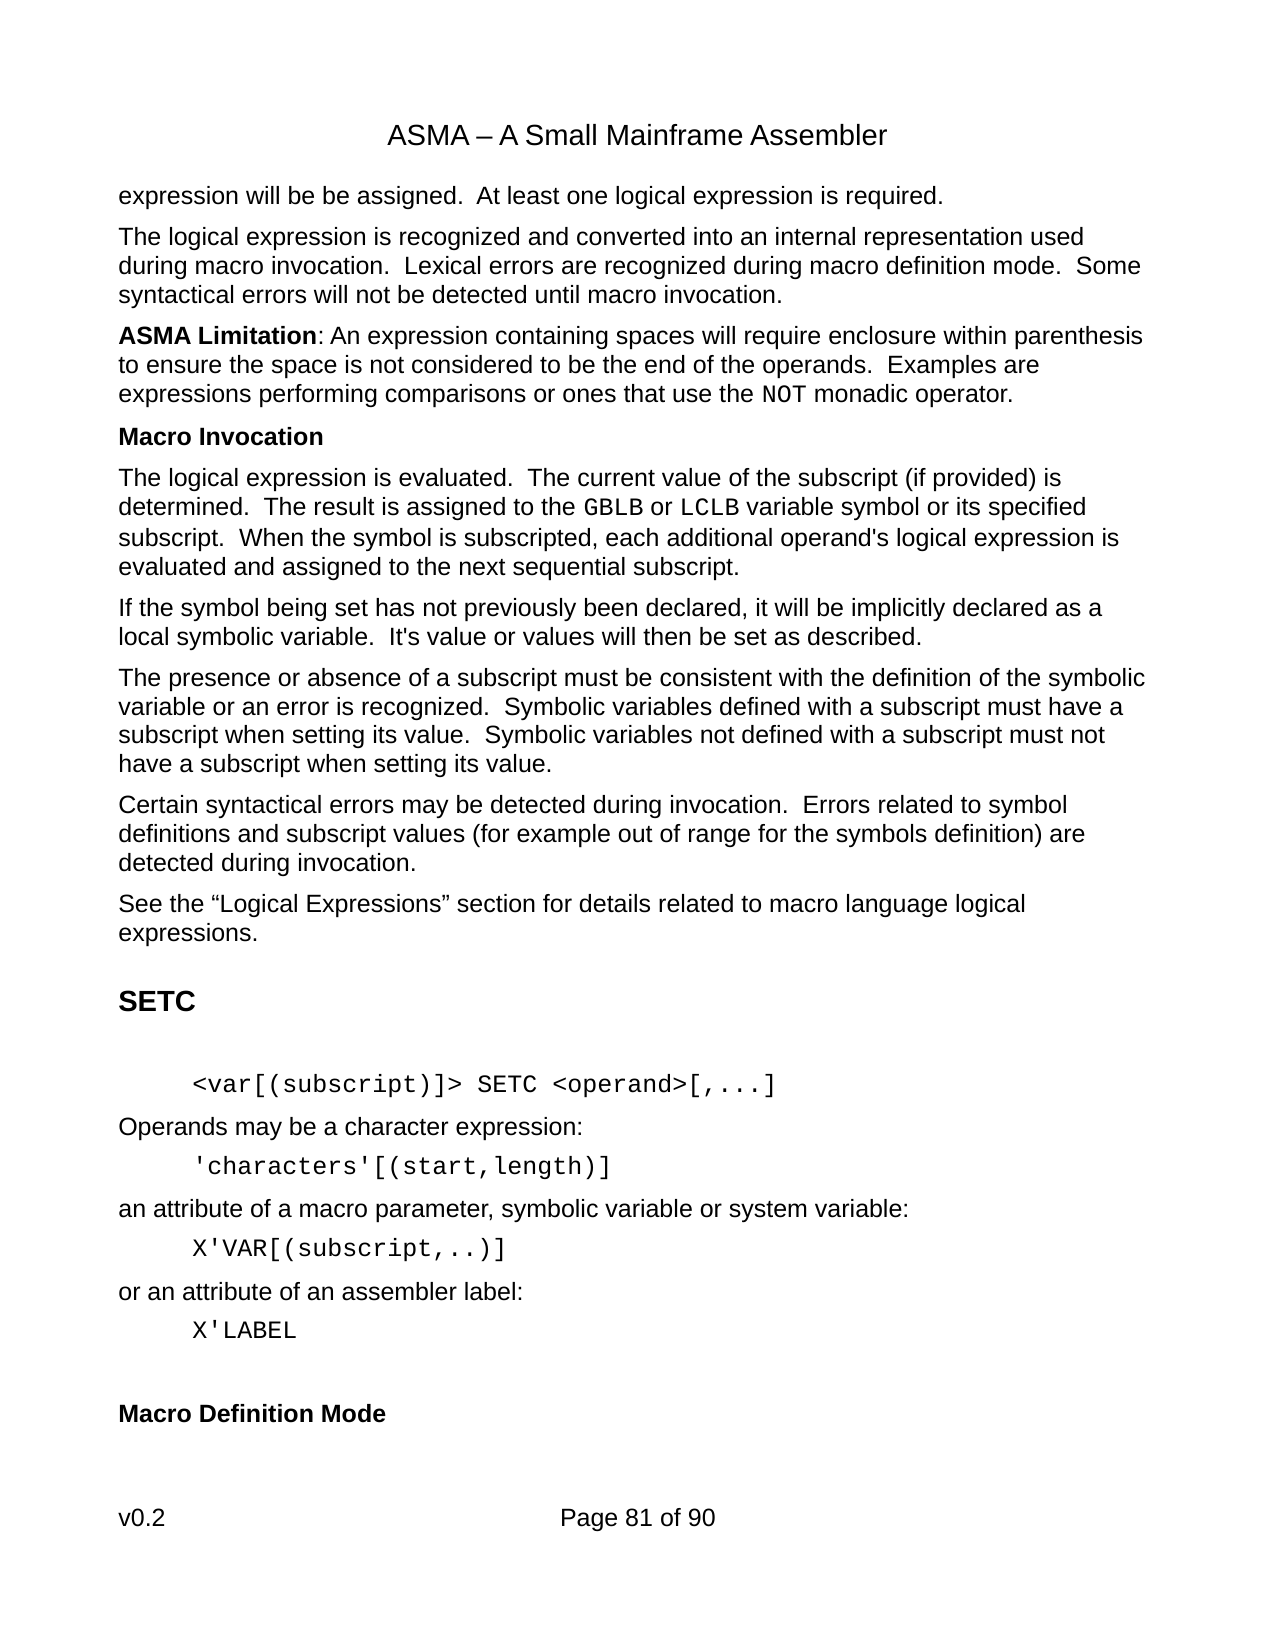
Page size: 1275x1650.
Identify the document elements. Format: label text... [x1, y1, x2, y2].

text or an attribute of an assembler label: [118, 1277, 1157, 1305]
text Operands may be a character expression: [118, 1112, 1157, 1141]
text Macro Invocation [118, 422, 1157, 451]
text Certain syntactical errors may be detected during invocation. Errors related to symbol definitions and subscript values (for example out of range for the symbols definition) are detected during invocation. [118, 791, 1157, 877]
text expression will be be assigned. At least one logical expression is required. [118, 181, 1157, 210]
text 'characters'[(start,length)] [192, 1154, 1157, 1182]
text <var[(subscript)]> SETC <operand>[,...] [192, 1072, 1157, 1100]
text If the symbol being set has not previously been declared, it will be implicitly declared as a local symbolic variable. It's value or values will then be set as described. [118, 593, 1157, 651]
text The logical expression is recognized and converted into an internal representation used during macro invocation. Lexical errors are recognized during macro definition mode. Some syntactical errors will not be detected until macro invocation. [118, 222, 1157, 309]
text The logical expression is evaluated. The current value of the subscript (if provided) is determined. The result is assigned to the GBLB or LCLB variable symbol or its specified subscript. When the symbol is subscripted, each additional operand's logical expression is evaluated and assigned to the next sequential subscript. [118, 463, 1157, 581]
text an attribute of a macro parameter, symbolic variable or system variable: [118, 1194, 1157, 1223]
text X'LABEL [192, 1318, 1157, 1346]
text X'VAR[(subscript,..)] [192, 1236, 1157, 1264]
subtitle SETC [118, 984, 1157, 1018]
text See the “Logical Expressions” section for details related to macro language logical expressions. [118, 889, 1157, 947]
text The presence or absence of a subscript must be consistent with the definition of the symbolic variable or an error is recognized. Symbolic variables defined with a subscript must have a subscript when setting its value. Symbolic variables not defined with a subscript must not have a subscript when setting its value. [118, 663, 1157, 778]
text Macro Definition Mode [118, 1399, 1157, 1428]
text ASMA Limitation: An expression containing spaces will require enclosure within parenthesis to ensure the space is not considered to be the end of the operands. Examples are expressions performing comparisons or ones that use the NOT monadic operator. [118, 321, 1157, 409]
